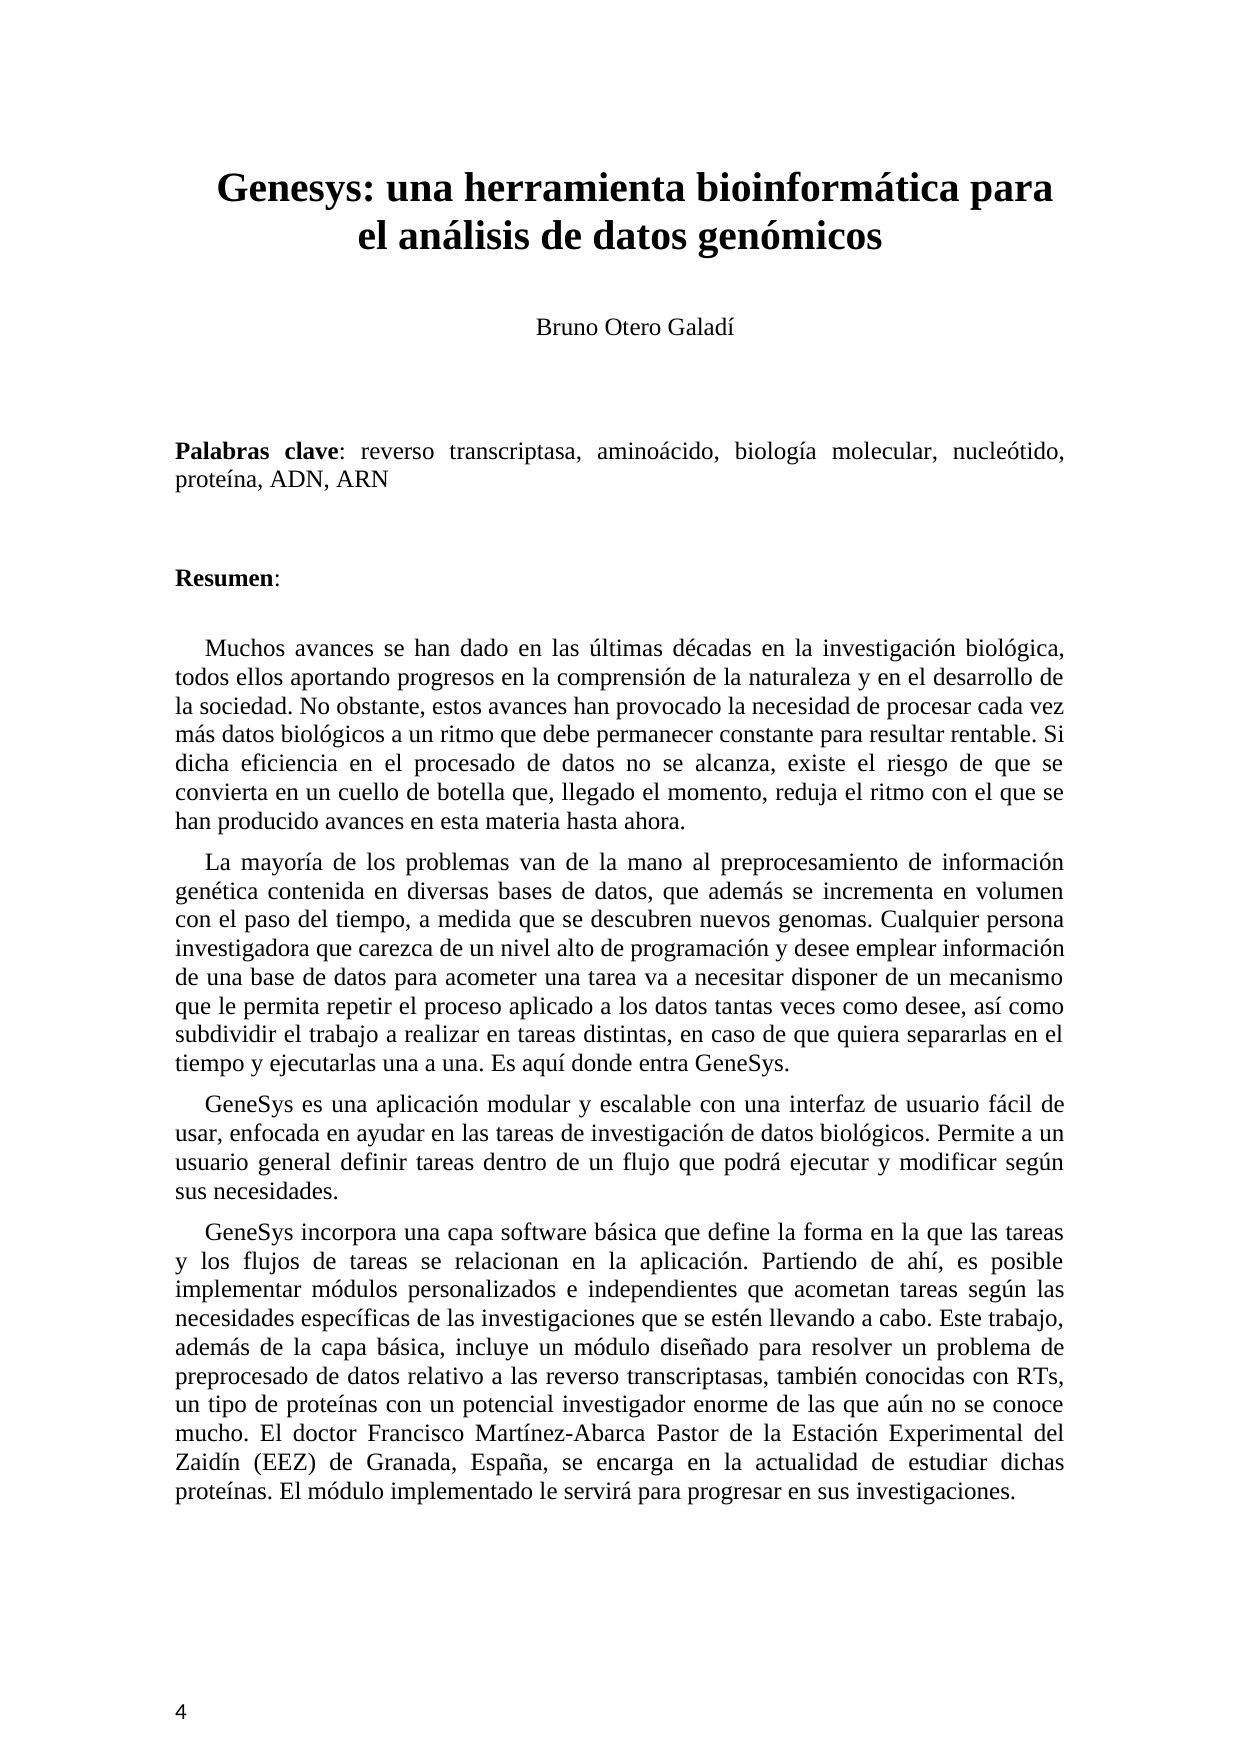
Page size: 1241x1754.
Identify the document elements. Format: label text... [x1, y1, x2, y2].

text Muchos avances se han dado en las últimas décadas en la investigación biológica, todos ellos aportando progresos en la comprensión de la naturaleza y en el desarrollo de la sociedad. No obstante, estos avances han provocado la necesidad de procesar cada vez más datos biológicos a un ritmo que debe permanecer constante para resultar rentable. Si dicha eficiencia en el procesado de datos no se alcanza, existe el riesgo de que se convierta en un cuello de botella que, llegado el momento, reduja el ritmo con el que se han producido avances en esta materia hasta ahora. [175, 633, 1065, 834]
text Bruno Otero Galadí [175, 312, 1065, 341]
text Genesys: una herramienta bioinformática para el análisis de datos genómicos [175, 162, 1065, 258]
text La mayoría de los problemas van de la mano al preprocesamiento de información genética contenida en diversas bases de datos, que además se incrementa en volumen con el paso del tiempo, a medida que se descubren nuevos genomas. Cualquier persona investigadora que carezca de un nivel alto de programación y desee emplear información de una base de datos para acometer una tarea va a necesitar disponer de un mecanismo que le permita repetir el proceso aplicado a los datos tantas veces como desee, así como subdividir el trabajo a realizar en tareas distintas, en caso de que quiera separarlas en el tiempo y ejecutarlas una a una. Es aquí donde entra GeneSys. [175, 847, 1065, 1077]
text Resumen: [175, 563, 1065, 592]
text GeneSys es una aplicación modular y escalable con una interfaz de usuario fácil de usar, enfocada en ayudar en las tareas de investigación de datos biológicos. Permite a un usuario general definir tareas dentro de un flujo que podrá ejecutar y modificar según sus necesidades. [175, 1089, 1065, 1204]
text GeneSys incorpora una capa software básica que define la forma en la que las tareas y los flujos de tareas se relacionan en la aplicación. Partiendo de ahí, es posible implementar módulos personalizados e independientes que acometan tareas según las necesidades específicas de las investigaciones que se estén llevando a cabo. Este trabajo, además de la capa básica, incluye un módulo diseñado para resolver un problema de preprocesado de datos relativo a las reverso transcriptasas, también conocidas con RTs, un tipo de proteínas con un potencial investigador enorme de las que aún no se conoce mucho. El doctor Francisco Martínez-Abarca Pastor de la Estación Experimental del Zaidín (EEZ) de Granada, España, se encarga en la actualidad de estudiar dichas proteínas. El módulo implementado le servirá para progresar en sus investigaciones. [175, 1217, 1065, 1504]
text Palabras clave: reverso transcriptasa, aminoácido, biología molecular, nucleótido, proteína, ADN, ARN [175, 436, 1065, 493]
